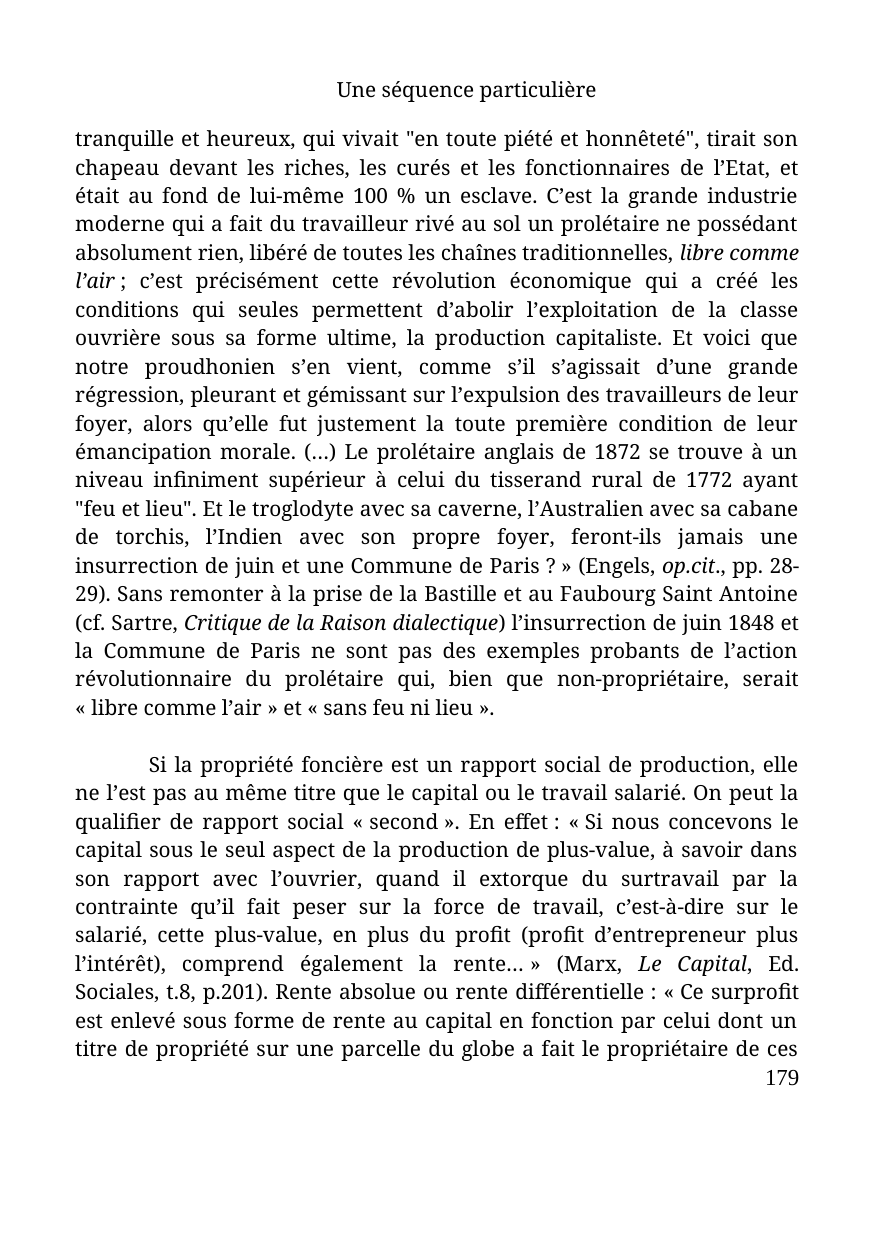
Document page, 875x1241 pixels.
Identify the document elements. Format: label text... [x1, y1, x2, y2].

text tranquille et heureux, qui vivait "en toute piété et honnêteté", tirait son chapeau devant les riches, les curés et les fonctionnaires de l’Etat, et était au fond de lui-même 100 % un esclave. C’est la grande industrie moderne qui a fait du travailleur rivé au sol un prolétaire ne possédant absolument rien, libéré de toutes les chaînes traditionnelles, libre comme l’air ; c’est précisément cette révolution économique qui a créé les conditions qui seules permettent d’abolir l’exploitation de la classe ouvrière sous sa forme ultime, la production capitaliste. Et voici que notre proudhonien s’en vient, comme s’il s’agissait d’une grande régression, pleurant et gémissant sur l’expulsion des travailleurs de leur foyer, alors qu’elle fut justement la toute première condition de leur émancipation morale. (…) Le prolétaire anglais de 1872 se trouve à un niveau infiniment supérieur à celui du tisserand rural de 1772 ayant "feu et lieu". Et le troglodyte avec sa caverne, l’Australien avec sa cabane de torchis, l’Indien avec son propre foyer, feront-ils jamais une insurrection de juin et une Commune de Paris ? » (Engels, op.cit., pp. 28-29). Sans remonter à la prise de la Bastille et au Faubourg Saint Antoine (cf. Sartre, Critique de la Raison dialectique) l’insurrection de juin 1848 et la Commune de Paris ne sont pas des exemples probants de l’action révolutionnaire du prolétaire qui, bien que non-propriétaire, serait « libre comme l’air » et « sans feu ni lieu ». [75, 124, 799, 721]
text Si la propriété foncière est un rapport social de production, elle ne l’est pas au même titre que le capital ou le travail salarié. On peut la qualifier de rapport social « second ». En effet : « Si nous concevons le capital sous le seul aspect de la production de plus-value, à savoir dans son rapport avec l’ouvrier, quand il extorque du surtravail par la contrainte qu’il fait peser sur la force de travail, c’est-à-dire sur le salarié, cette plus-value, en plus du profit (profit d’entrepreneur plus l’intérêt), comprend également la rente… » (Marx, Le Capital, Ed. Sociales, t.8, p.201). Rente absolue ou rente différentielle : « Ce surprofit est enlevé sous forme de rente au capital en fonction par celui dont un titre de propriété sur une parcelle du globe a fait le propriétaire de ces [75, 750, 799, 1063]
